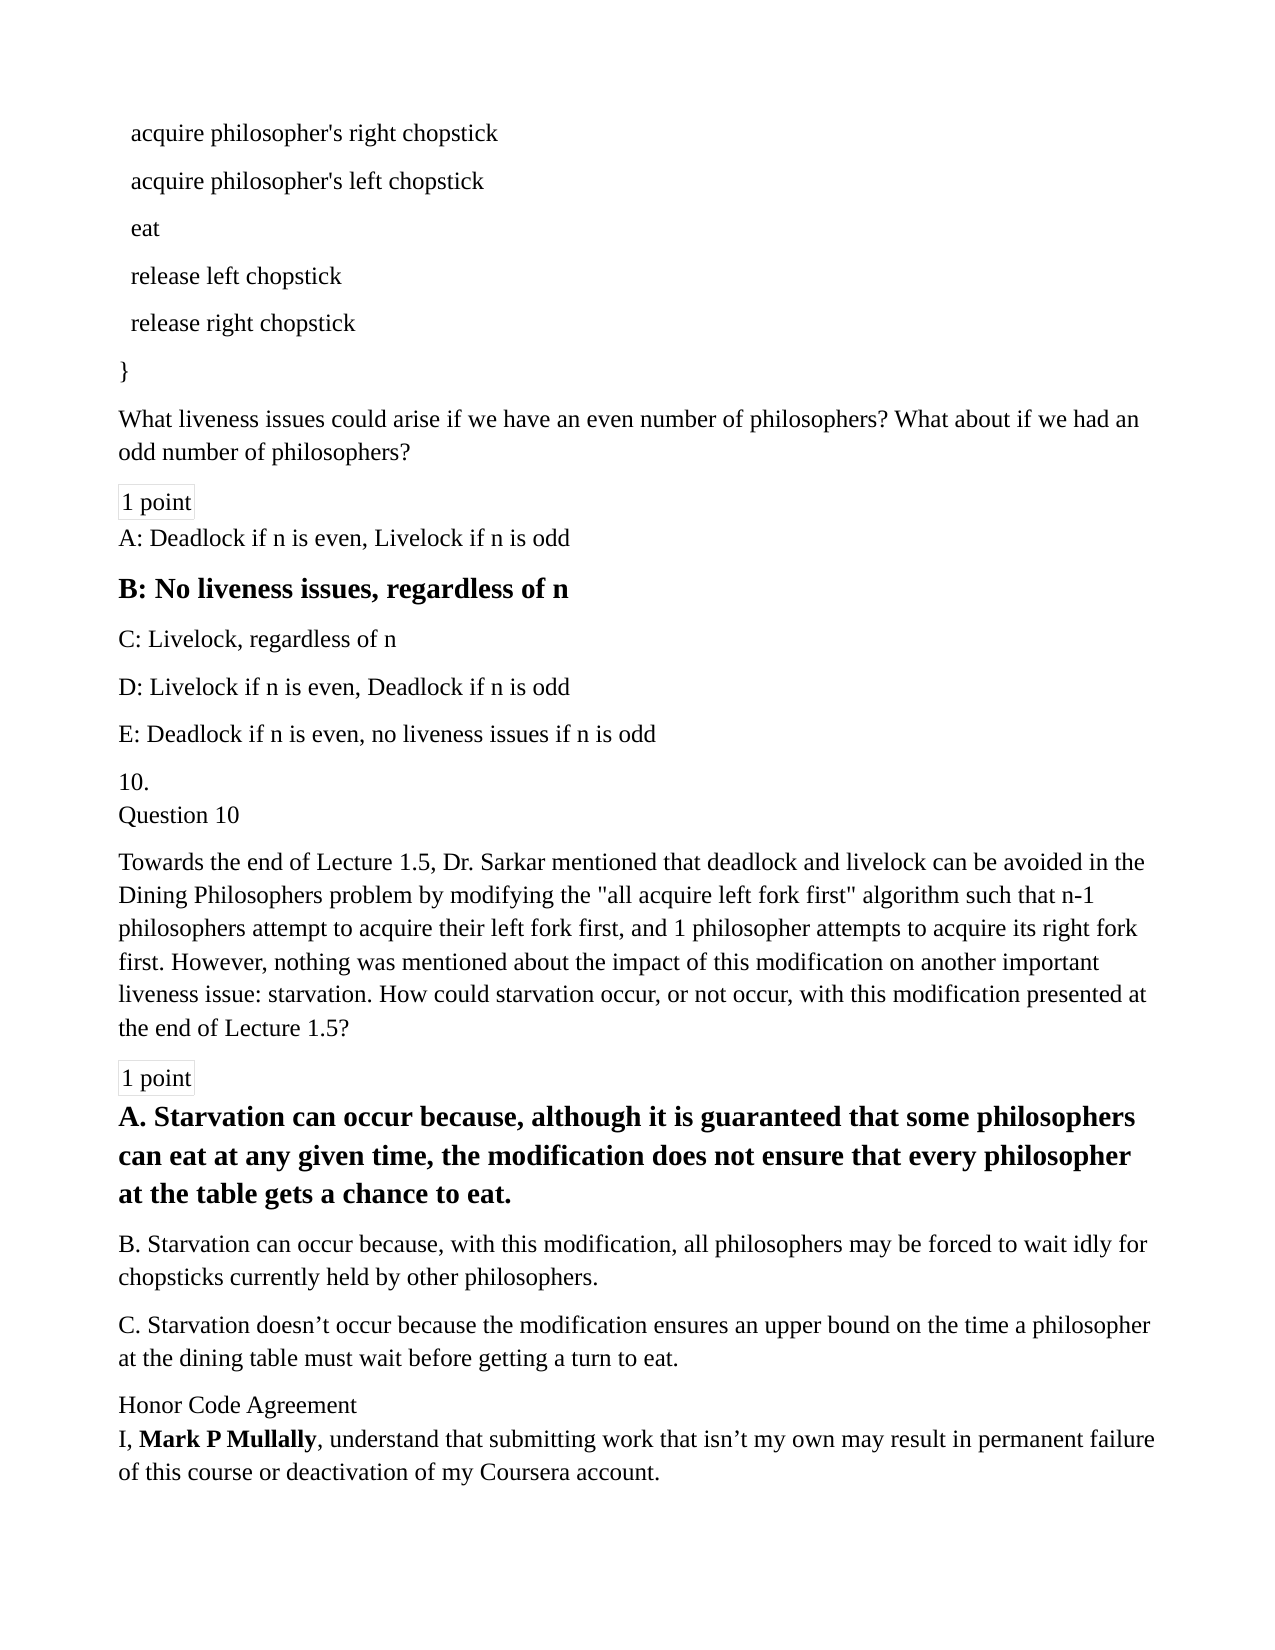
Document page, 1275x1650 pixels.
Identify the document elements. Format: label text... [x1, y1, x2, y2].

text Towards the end of Lecture 1.5, Dr. Sarkar mentioned that deadlock and livelock can be avoided in the Dining Philosophers problem by modifying the "all acquire left fork first" algorithm such that n-1 philosophers attempt to acquire their left fork first, and 1 philosopher attempts to acquire its right fork first. However, nothing was mentioned about the impact of this modification on another important liveness issue: starvation. How could starvation occur, or not occur, with this modification presented at the end of Lecture 1.5? [118, 847, 1157, 1041]
text eat [118, 213, 1157, 242]
text acquire philosopher's left chopstick [118, 166, 1157, 194]
text [195, 1060, 1157, 1095]
text release left chopstick [118, 261, 1157, 290]
text A. Starvation can occur because, although it is guaranteed that some philosophers can eat at any given time, the modification does not ensure that every philosopher at the table gets a chance to eat. [118, 1099, 1157, 1210]
text [195, 484, 1157, 519]
text What liveness issues could arise if we have an even number of philosophers? What about if we had an odd number of philosophers? [118, 404, 1157, 466]
text 10. [118, 767, 1157, 796]
text } [118, 356, 1157, 385]
text acquire philosopher's right chopstick [118, 118, 1157, 147]
text 1 point [119, 485, 194, 519]
text B: No liveness issues, regardless of n [118, 571, 1157, 604]
text D: Livelock if n is even, Deadlock if n is odd [118, 672, 1157, 700]
text C: Livelock, regardless of n [118, 624, 1157, 653]
text Question 10 [118, 800, 1157, 829]
text A: Deadlock if n is even, Livelock if n is odd [118, 523, 1157, 552]
text release right chopstick [118, 308, 1157, 337]
text B. Starvation can occur because, with this modification, all philosophers may be forced to wait idly for chopsticks currently held by other philosophers. [118, 1229, 1157, 1291]
text 1 point [119, 1061, 194, 1095]
text C. Starvation doesn’t occur because the modification ensures an upper bound on the time a philosopher at the dining table must wait before getting a turn to eat. [118, 1310, 1157, 1372]
text E: Deadlock if n is even, no liveness issues if n is odd [118, 719, 1157, 748]
text Honor Code Agreement [118, 1391, 1157, 1419]
text I, Mark P Mullally, understand that submitting work that isn’t my own may result in permanent failure of this course or deactivation of my Coursera account. [118, 1424, 1157, 1485]
